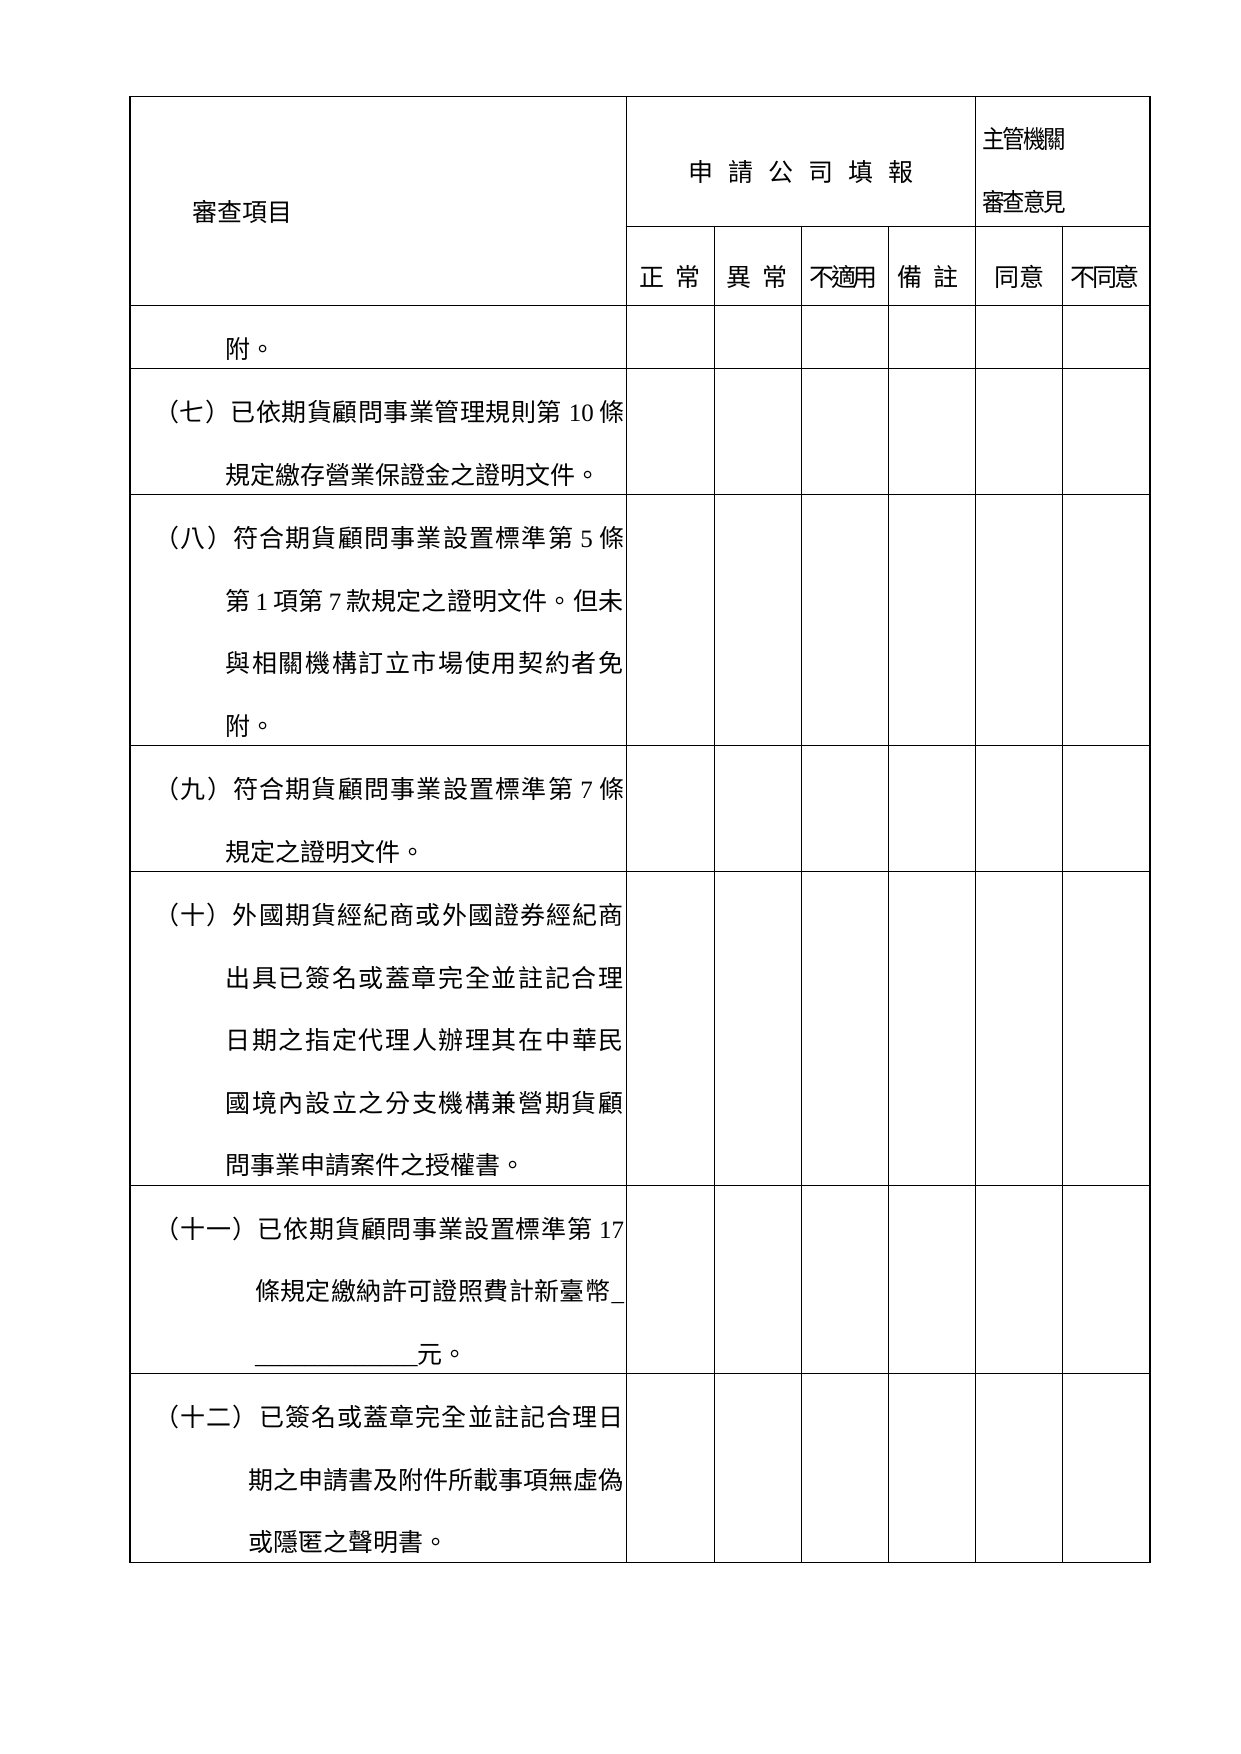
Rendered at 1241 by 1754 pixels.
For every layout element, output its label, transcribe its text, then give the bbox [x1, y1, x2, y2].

table_cell [627, 1374, 714, 1562]
table_cell [1063, 746, 1149, 871]
table_cell （十一）已依期貨顧問事業設置標準第17條規定繳納許可證照費計新臺幣______________元。 [131, 1186, 626, 1373]
table_cell （十）外國期貨經紀商或外國證券經紀商出具已簽名或蓋章完全並註記合理日期之指定代理人辦理其在中華民國境內設立之分支機構兼營期貨顧問事業申請案件之授權書。 [131, 872, 626, 1185]
table_cell [627, 1186, 714, 1373]
table_cell [976, 306, 1062, 368]
table_cell [976, 369, 1062, 494]
table_cell [715, 369, 801, 494]
table_cell [715, 306, 801, 368]
table_cell [802, 746, 888, 871]
table_cell [627, 306, 714, 368]
table_cell 不適用 [802, 227, 888, 304]
table_cell [1063, 872, 1149, 1185]
table_cell [715, 1186, 801, 1373]
table_header 審查項目 [131, 97, 626, 304]
table_cell [715, 872, 801, 1185]
table_cell [802, 1186, 888, 1373]
table_cell [976, 1374, 1062, 1562]
table_cell （七）已依期貨顧問事業管理規則第10條規定繳存營業保證金之證明文件。 [131, 369, 626, 494]
table_cell [889, 872, 975, 1185]
table_cell [976, 495, 1062, 745]
table_cell [1063, 369, 1149, 494]
table_cell [889, 495, 975, 745]
table_cell （八）符合期貨顧問事業設置標準第5條第1項第7款規定之證明文件。但未與相關機構訂立市場使用契約者免附。 [131, 495, 626, 745]
table_cell [715, 1374, 801, 1562]
table_header 主管機關 審查意見 [976, 97, 1149, 226]
table_cell [715, 495, 801, 745]
table_cell [1063, 1186, 1149, 1373]
table_cell [627, 369, 714, 494]
table_cell （十二）已簽名或蓋章完全並註記合理日期之申請書及附件所載事項無虛偽或隱匿之聲明書。 [131, 1374, 626, 1562]
table_cell [802, 369, 888, 494]
table_cell [627, 746, 714, 871]
table_cell [1063, 1374, 1149, 1562]
table_cell [1063, 495, 1149, 745]
table_cell [889, 746, 975, 871]
table_cell [889, 306, 975, 368]
table_header 申 請 公 司 填 報 [627, 97, 975, 226]
table_cell 附。 [131, 306, 626, 368]
table_cell [889, 1186, 975, 1373]
table_cell [976, 1186, 1062, 1373]
table_cell [889, 369, 975, 494]
table_cell 備 註 [889, 227, 975, 304]
table_cell 異 常 [715, 227, 801, 304]
table_cell [889, 1374, 975, 1562]
table_cell [802, 306, 888, 368]
table_cell 不同意 [1063, 227, 1149, 304]
table_cell [627, 495, 714, 745]
table_cell [802, 872, 888, 1185]
table_cell 正 常 [627, 227, 714, 304]
table_cell [802, 1374, 888, 1562]
table_cell 同意 [976, 227, 1062, 304]
table_cell [802, 495, 888, 745]
table_cell [976, 872, 1062, 1185]
table_cell [627, 872, 714, 1185]
table_cell （九）符合期貨顧問事業設置標準第7條規定之證明文件。 [131, 746, 626, 871]
table_cell [715, 746, 801, 871]
table_cell [1063, 306, 1149, 368]
table_cell [976, 746, 1062, 871]
